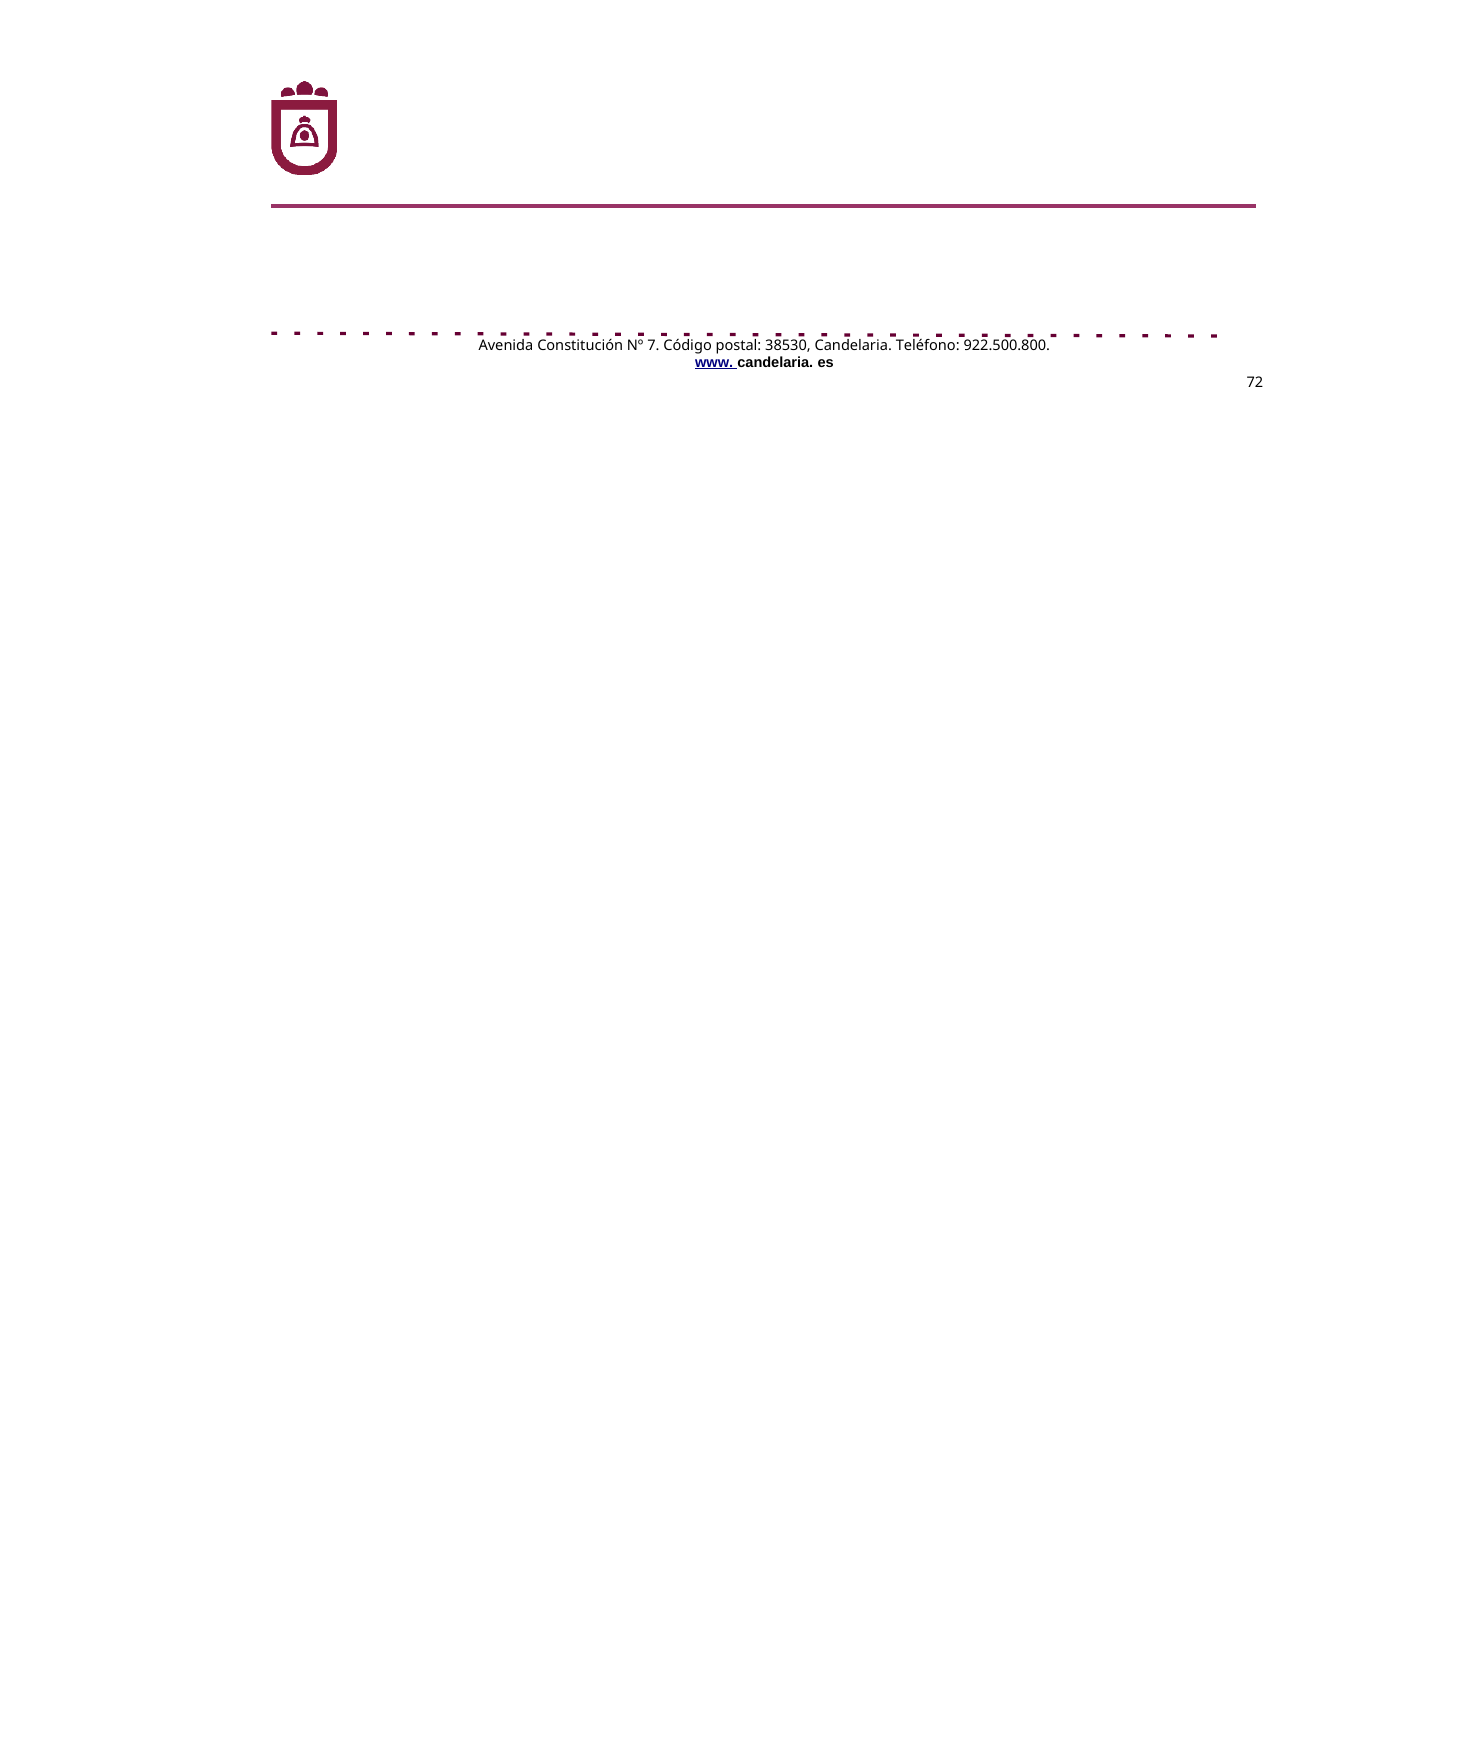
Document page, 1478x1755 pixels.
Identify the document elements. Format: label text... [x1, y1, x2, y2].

text Avenida Constitución Nº 7. Código postal: 38530, Candelaria. Teléfono: 922.500.800. [408, 332, 1120, 354]
text 72 [210, 372, 1263, 391]
text www. candelaria. es [409, 354, 1120, 371]
